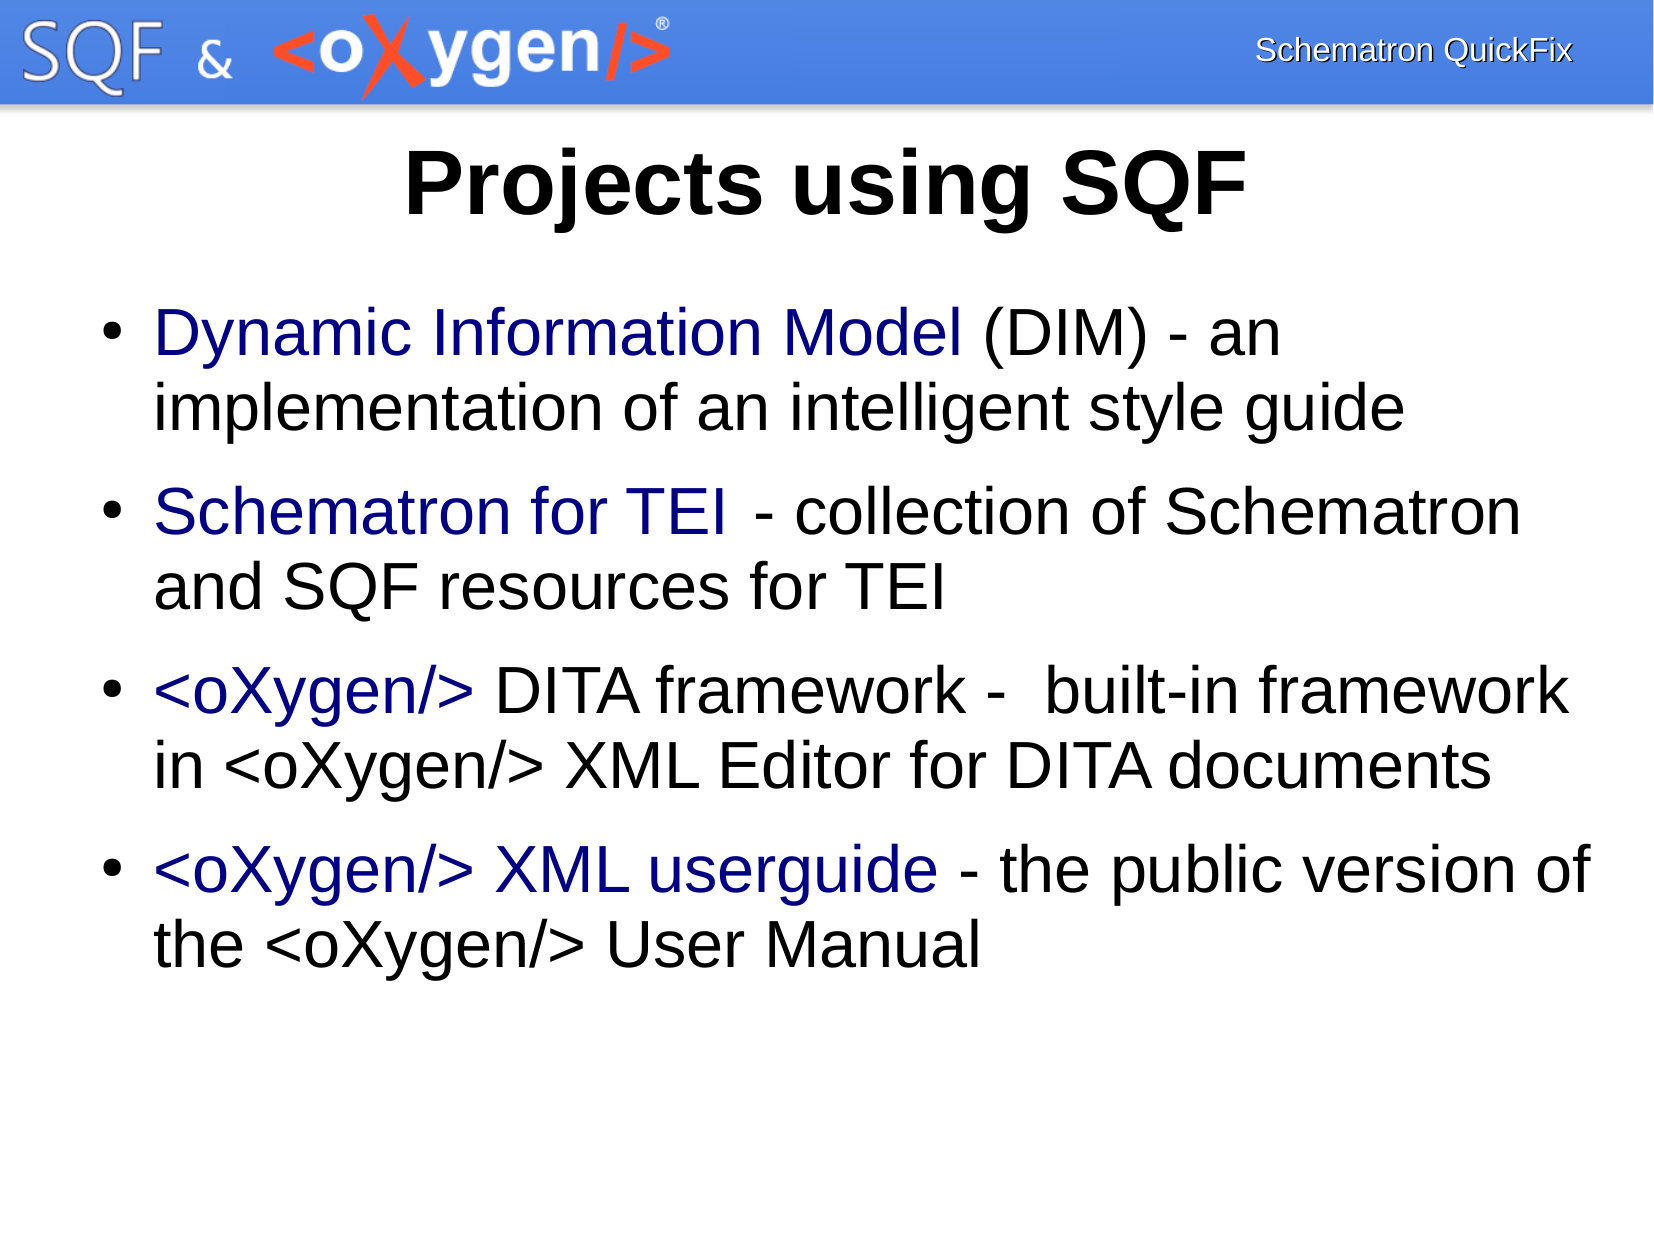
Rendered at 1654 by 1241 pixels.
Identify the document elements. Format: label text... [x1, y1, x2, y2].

list Dynamic Information Model (DIM) - an implementation of an intelligent style guide Schematron for TEI - collection of Schematron and SQF resources for TEI <oXygen/> DITA framework - built-in framework in <oXygen/> XML Editor for DITA documents <oXygen/> XML userguide - the public version of the <oXygen/> User Manual [82, 295, 1595, 1226]
picture [0, 0, 1654, 118]
title Projects using SQF [82, 78, 1571, 287]
